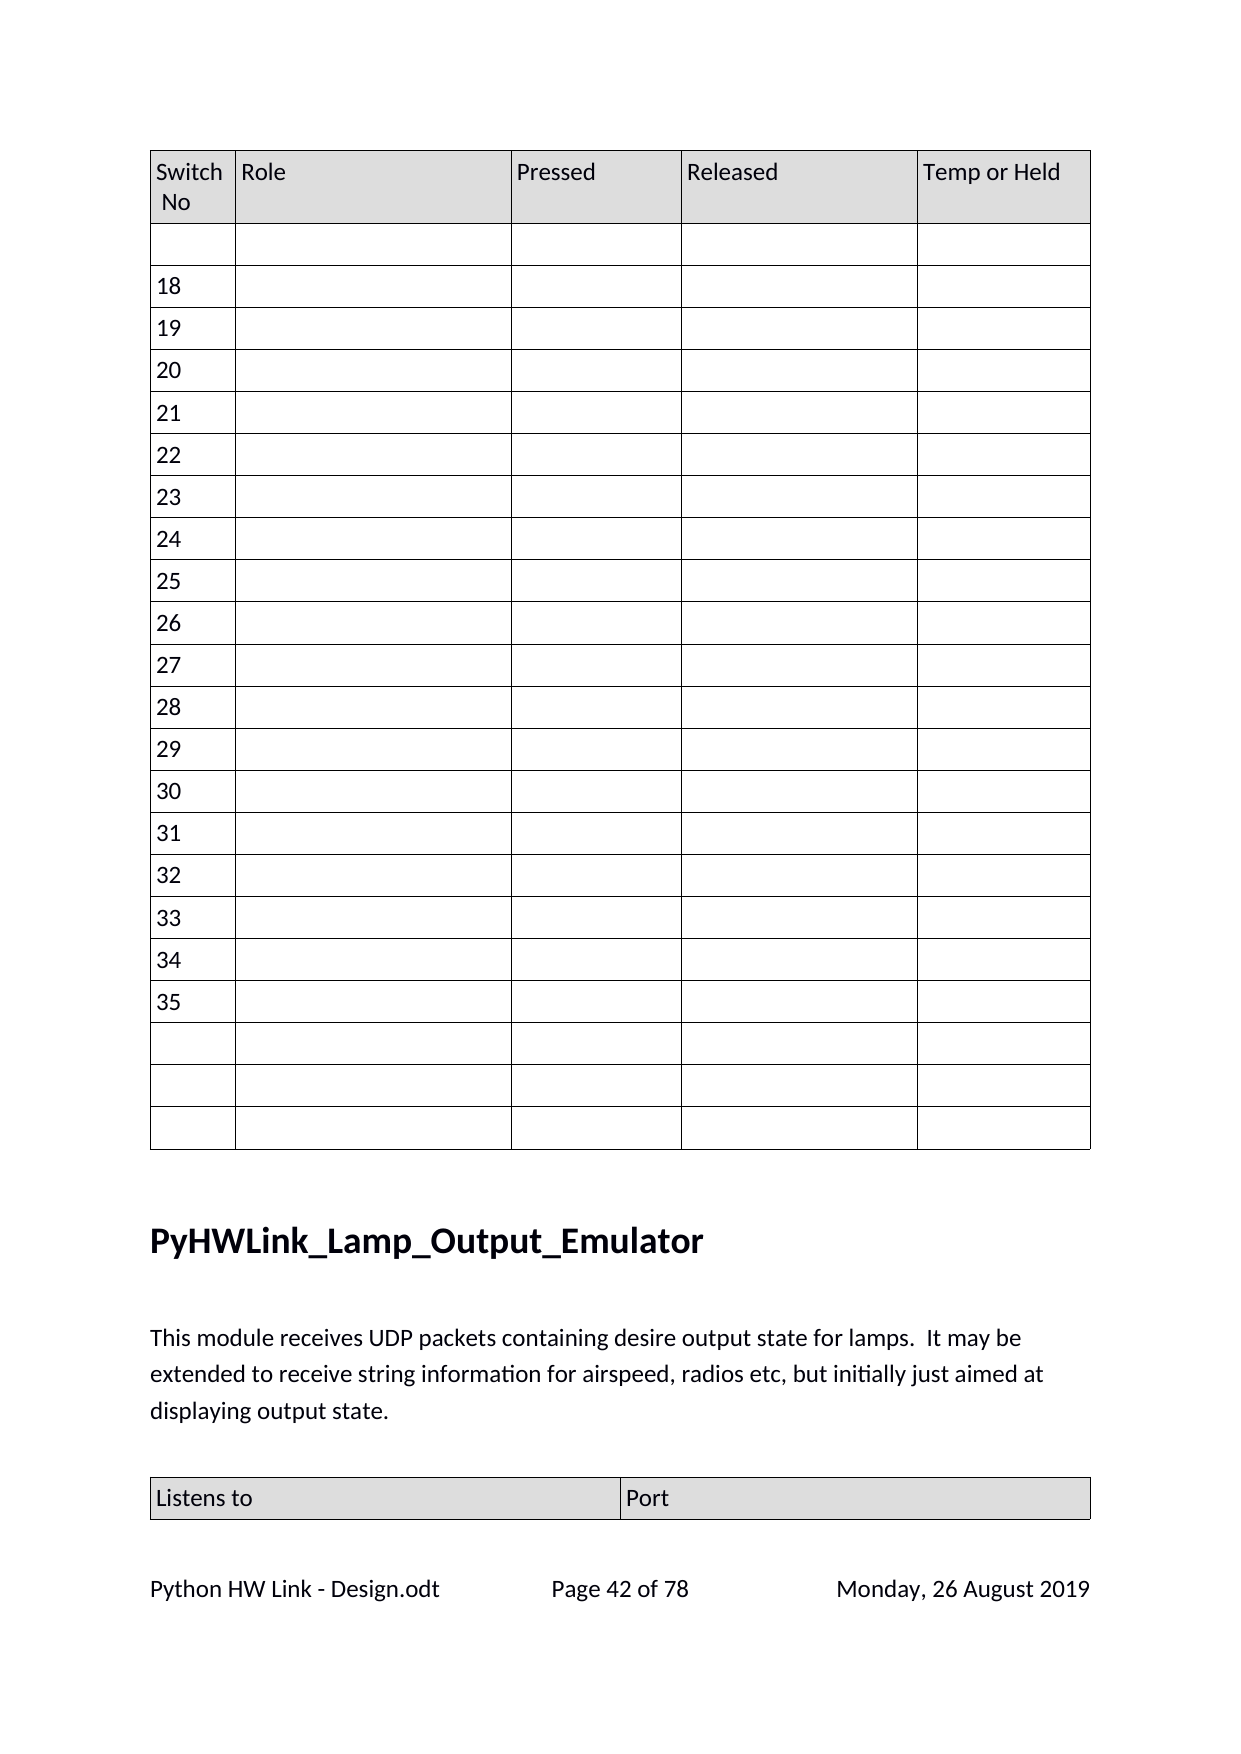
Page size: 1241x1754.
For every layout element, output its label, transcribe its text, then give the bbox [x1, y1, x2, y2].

table_cell [236, 897, 511, 938]
table_cell [918, 350, 1090, 391]
table_cell [151, 1107, 235, 1148]
table_header Role [236, 151, 511, 223]
table_cell [918, 392, 1090, 433]
table_cell [682, 1065, 917, 1106]
table_cell [918, 602, 1090, 643]
table_cell 32 [151, 855, 235, 896]
table_cell [512, 392, 681, 433]
table_cell [682, 350, 917, 391]
table_cell [236, 560, 511, 601]
table_cell [236, 392, 511, 433]
table_cell [682, 855, 917, 896]
table_cell [512, 476, 681, 517]
table_cell 18 [151, 266, 235, 307]
table_cell [918, 687, 1090, 728]
table_cell 30 [151, 771, 235, 812]
table_cell [682, 476, 917, 517]
table_cell [236, 308, 511, 349]
table_cell [236, 1107, 511, 1148]
table_cell [918, 266, 1090, 307]
table_cell [512, 981, 681, 1022]
table_cell [236, 1065, 511, 1106]
table_cell [682, 939, 917, 980]
table_cell 25 [151, 560, 235, 601]
table_cell [236, 813, 511, 854]
table_cell [512, 266, 681, 307]
table_cell [236, 518, 511, 559]
table_cell 33 [151, 897, 235, 938]
table_cell [151, 1065, 235, 1106]
table_header Released [682, 151, 917, 223]
table_cell 27 [151, 645, 235, 686]
table_cell 31 [151, 813, 235, 854]
table_cell [236, 266, 511, 307]
table_cell 19 [151, 308, 235, 349]
table_cell [151, 224, 235, 265]
table_cell [682, 813, 917, 854]
table_cell [682, 1107, 917, 1148]
table_cell [918, 518, 1090, 559]
table_cell [682, 645, 917, 686]
table_cell [682, 897, 917, 938]
table_cell [918, 1023, 1090, 1064]
table_cell [512, 813, 681, 854]
table_cell [918, 476, 1090, 517]
table_cell [236, 729, 511, 770]
table_cell [236, 771, 511, 812]
table_cell [512, 729, 681, 770]
table_cell [512, 308, 681, 349]
table_cell [682, 224, 917, 265]
table_cell [682, 266, 917, 307]
table_cell [918, 897, 1090, 938]
table_cell [512, 897, 681, 938]
table_cell [512, 1065, 681, 1106]
table_cell [682, 729, 917, 770]
table_cell [151, 1023, 235, 1064]
table_cell [236, 855, 511, 896]
table_cell [918, 813, 1090, 854]
table_cell [236, 350, 511, 391]
table_cell 28 [151, 687, 235, 728]
table_cell [682, 308, 917, 349]
table_cell [512, 645, 681, 686]
table_cell [682, 981, 917, 1022]
table_header Listens to [151, 1478, 620, 1519]
table_cell [682, 602, 917, 643]
table_cell [236, 602, 511, 643]
table_cell [918, 434, 1090, 475]
table_cell [236, 1023, 511, 1064]
table_cell [682, 687, 917, 728]
table_cell [236, 224, 511, 265]
table_cell [512, 518, 681, 559]
table_cell [512, 1107, 681, 1148]
table_cell [682, 518, 917, 559]
table_cell [918, 560, 1090, 601]
table_header Pressed [512, 151, 681, 223]
table_header Switch No [151, 151, 235, 223]
table_cell [918, 771, 1090, 812]
table_cell [918, 645, 1090, 686]
table_cell [682, 560, 917, 601]
table_cell [236, 981, 511, 1022]
table_cell [512, 434, 681, 475]
table_cell [512, 687, 681, 728]
table_cell [512, 855, 681, 896]
table_header Temp or Held [918, 151, 1090, 223]
table_cell 24 [151, 518, 235, 559]
table_cell [918, 855, 1090, 896]
table_cell [918, 1107, 1090, 1148]
table_cell [918, 939, 1090, 980]
table_cell [918, 224, 1090, 265]
table_cell 20 [151, 350, 235, 391]
table_cell [236, 434, 511, 475]
table_cell [682, 392, 917, 433]
table_cell [512, 939, 681, 980]
text This module receives UDP packets containing desire output state for lamps. It may be extended to receive string information for airspeed, radios etc, but initially just aimed at displaying output state. [150, 1322, 1090, 1426]
table_cell 23 [151, 476, 235, 517]
table_cell [512, 350, 681, 391]
table_cell [512, 560, 681, 601]
table_cell [918, 1065, 1090, 1106]
table_cell [236, 939, 511, 980]
table_cell 21 [151, 392, 235, 433]
table_cell [918, 308, 1090, 349]
table_cell 26 [151, 602, 235, 643]
table_cell [918, 981, 1090, 1022]
table_cell [512, 1023, 681, 1064]
table_cell 34 [151, 939, 235, 980]
table_cell [918, 729, 1090, 770]
table_header Port [621, 1478, 1090, 1519]
table_cell [682, 434, 917, 475]
table_cell [236, 476, 511, 517]
table_cell [682, 1023, 917, 1064]
table_cell [512, 771, 681, 812]
table_cell [682, 771, 917, 812]
table_cell 22 [151, 434, 235, 475]
table_cell [236, 687, 511, 728]
table_cell [236, 645, 511, 686]
table_cell [512, 224, 681, 265]
subtitle PyHWLink_Lamp_Output_Emulator [150, 1217, 1090, 1262]
table_cell 35 [151, 981, 235, 1022]
table_cell [512, 602, 681, 643]
table_cell 29 [151, 729, 235, 770]
